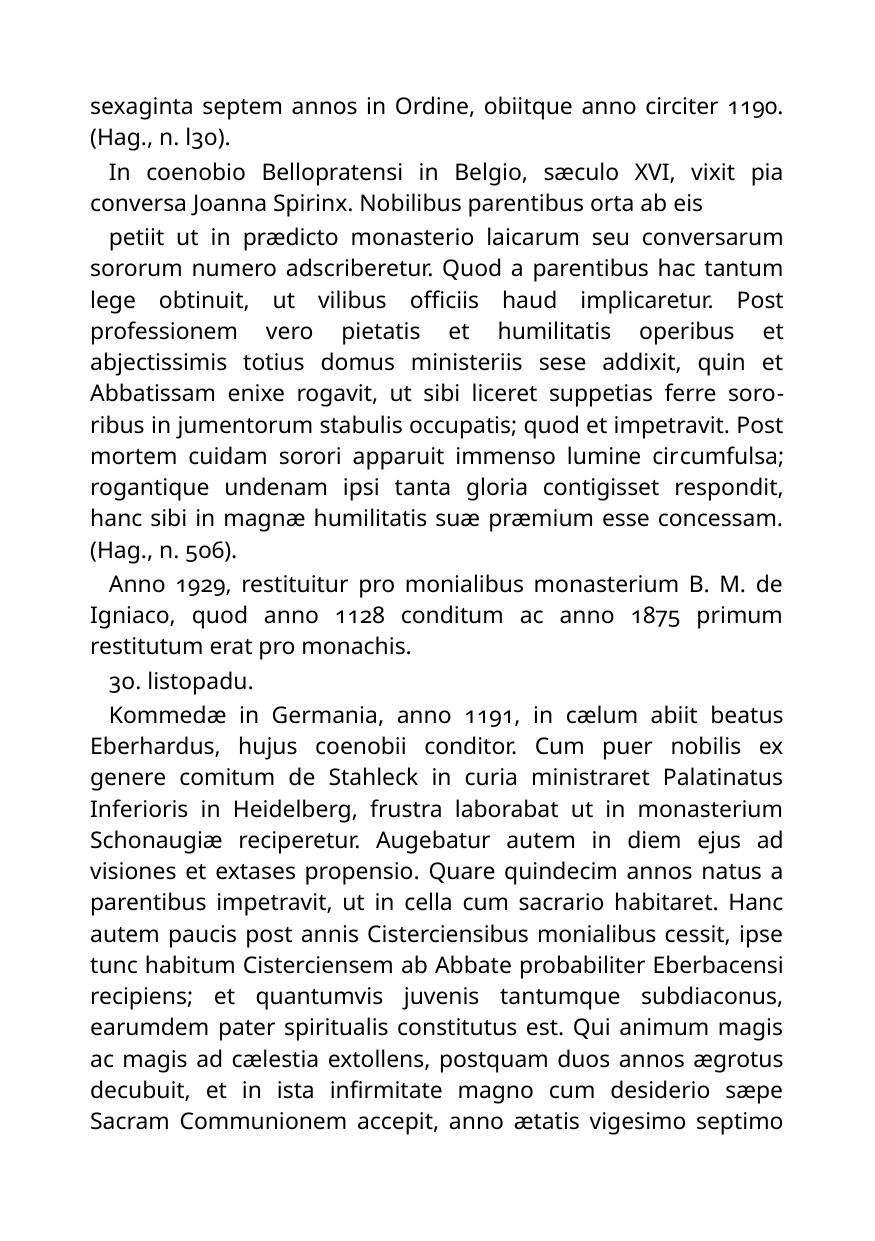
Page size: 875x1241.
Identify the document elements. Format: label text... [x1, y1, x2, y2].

text 3o. listopadu. [90, 664, 784, 696]
text Kommedæ in Germania, anno 1191, in cælum abiit beatus Eberhardus, hujus coenobii conditor. Cum puer nobilis ex genere comitum de Stahleck in curia ministraret Palatinatus Inferioris in Heidelberg, frustra laborabat ut in monasterium Schonaugiæ reciperetur. Augebatur autem in diem ejus ad visiones et extases propensio. Quare quindecim annos natus a parentibus impetravit, ut in cella cum sacrario habitaret. Hanc autem paucis post annis Cisterciensibus monialibus cessit, ipse tunc habitum Cisterciensem ab Abbate probabiliter Eberbacensi recipiens; et quantumvis juvenis tantumque subdiaconus, earumdem pater spiritualis constitutus est. Qui animum magis ac magis ad cælestia extollens, postquam duos annos ægrotus decubuit, et in ista infirmitate magno cum desiderio sæpe Sacram Communionem accepit, anno ætatis vigesimo septimo [90, 699, 784, 1136]
text petiit ut in prædicto monasterio laicarum seu conversarum sororum numero adscriberetur. Quod a parentibus hac tantum lege obtinuit, ut vilibus officiis haud implicaretur. Post professionem vero pietatis et humilitatis operibus et abjectissimis totius domus ministeriis sese addixit, quin et Abbatissam enixe rogavit, ut sibi liceret suppetias ferre soro­ribus in jumentorum stabulis occupatis; quod et impetravit. Post mortem cuidam sorori apparuit immenso lumine cir­cumfulsa; rogantique undenam ipsi tanta gloria contigisset respondit, hanc sibi in magnæ humilitatis suæ præmium esse concessam. (Hag., n. 5o6). [90, 221, 784, 565]
text sexaginta septem annos in Ordine, obiitque anno circiter 1190. (Hag., n. l3o). [90, 90, 784, 152]
text In coenobio Bellopratensi in Belgio, sæculo XVI, vixit pia conversa Joanna Spirinx. Nobilibus parentibus orta ab eis [90, 156, 784, 218]
text Anno 1929, restituitur pro monialibus monasterium B. M. de Igniaco, quod anno 1128 conditum ac anno 1875 primum restitutum erat pro monachis. [90, 568, 784, 662]
